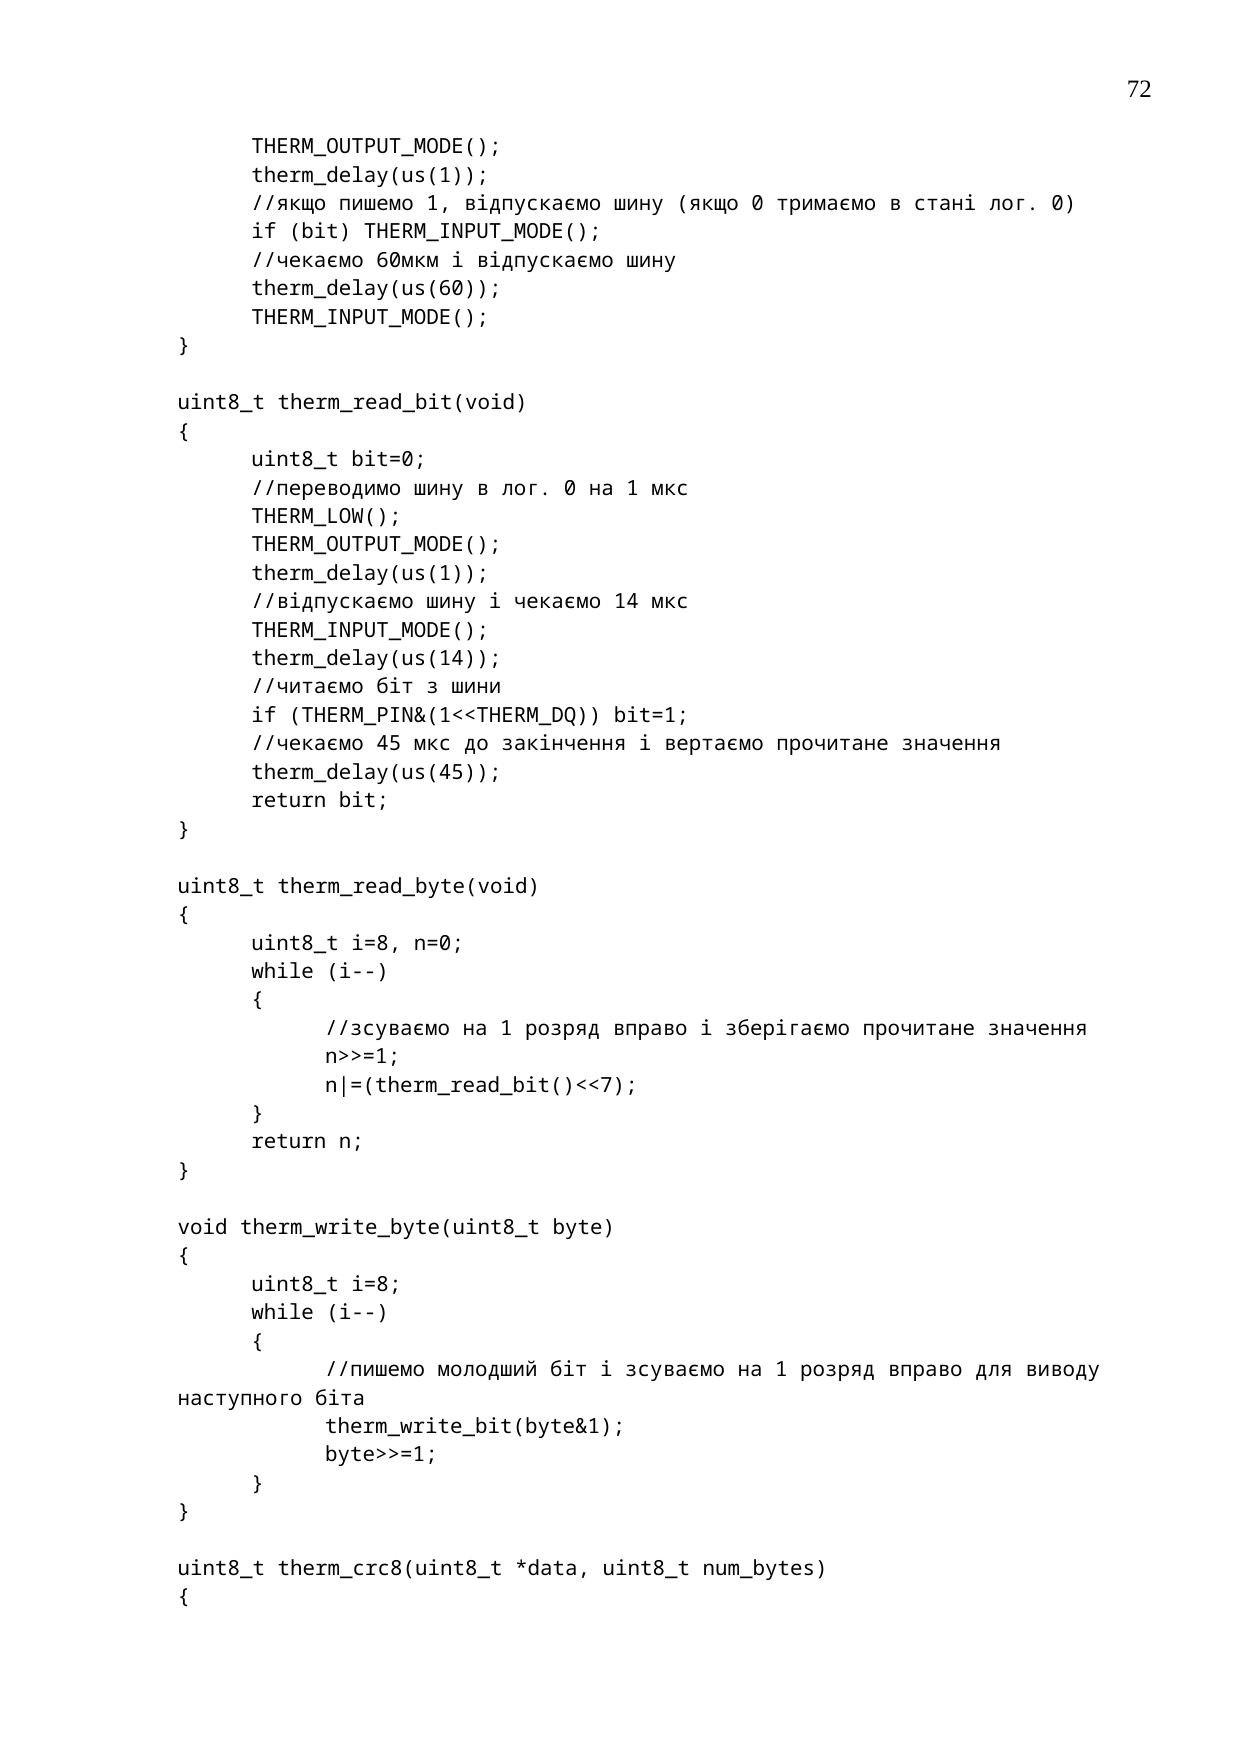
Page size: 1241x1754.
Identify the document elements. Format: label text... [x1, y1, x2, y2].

text void therm_write_byte(uint8_t byte) [177, 1212, 1152, 1240]
text THERM_OUTPUT_MODE(); [177, 529, 1152, 558]
text //чекаємо 60мкм і відпускаємо шину [177, 245, 1152, 273]
text therm_delay(us(1)); [177, 558, 1152, 586]
text } [177, 1098, 1152, 1127]
text //відпускаємо шину і чекаємо 14 мкс [177, 586, 1152, 615]
text return bit; [177, 785, 1152, 814]
text uint8_t therm_read_bit(void) [177, 387, 1152, 416]
text therm_delay(us(1)); [177, 160, 1152, 188]
text //зсуваємо на 1 розряд вправо і зберігаємо прочитане значення [177, 1013, 1152, 1041]
text //читаємо біт з шини [177, 672, 1152, 700]
text } [177, 1468, 1152, 1496]
text { [177, 416, 1152, 444]
text THERM_OUTPUT_MODE(); [177, 131, 1152, 160]
text uint8_t therm_read_byte(void) [177, 871, 1152, 899]
text { [177, 899, 1152, 928]
text while (i--) [177, 956, 1152, 984]
text while (i--) [177, 1297, 1152, 1326]
text therm_delay(us(60)); [177, 273, 1152, 302]
text //переводимо шину в лог. 0 на 1 мкс [177, 473, 1152, 501]
text uint8_t i=8, n=0; [177, 928, 1152, 956]
text THERM_INPUT_MODE(); [177, 302, 1152, 330]
text //чекаємо 45 мкс до закінчення і вертаємо прочитане значення [177, 728, 1152, 757]
text //якщо пишемо 1, відпускаємо шину (якщо 0 тримаємо в стані лог. 0) [177, 188, 1152, 217]
text { [177, 1240, 1152, 1269]
text } [177, 1155, 1152, 1183]
text } [177, 814, 1152, 842]
text THERM_LOW(); [177, 501, 1152, 529]
text if (bit) THERM_INPUT_MODE(); [177, 217, 1152, 245]
text uint8_t bit=0; [177, 444, 1152, 473]
text //пишемо молодший біт і зсуваємо на 1 розряд вправо для виводу наступного біта [177, 1354, 1152, 1411]
text therm_write_bit(byte&1); [177, 1411, 1152, 1439]
text return n; [177, 1127, 1152, 1155]
text if (THERM_PIN&(1<<THERM_DQ)) bit=1; [177, 700, 1152, 728]
text THERM_INPUT_MODE(); [177, 615, 1152, 643]
text { [177, 984, 1152, 1013]
text therm_delay(us(45)); [177, 757, 1152, 785]
text } [177, 330, 1152, 359]
text { [177, 1582, 1152, 1610]
text uint8_t i=8; [177, 1269, 1152, 1297]
text therm_delay(us(14)); [177, 643, 1152, 672]
text uint8_t therm_crc8(uint8_t *data, uint8_t num_bytes) [177, 1553, 1152, 1582]
text byte>>=1; [177, 1439, 1152, 1468]
text n|=(therm_read_bit()<<7); [177, 1070, 1152, 1098]
text } [177, 1496, 1152, 1525]
text n>>=1; [177, 1041, 1152, 1070]
text { [177, 1326, 1152, 1354]
